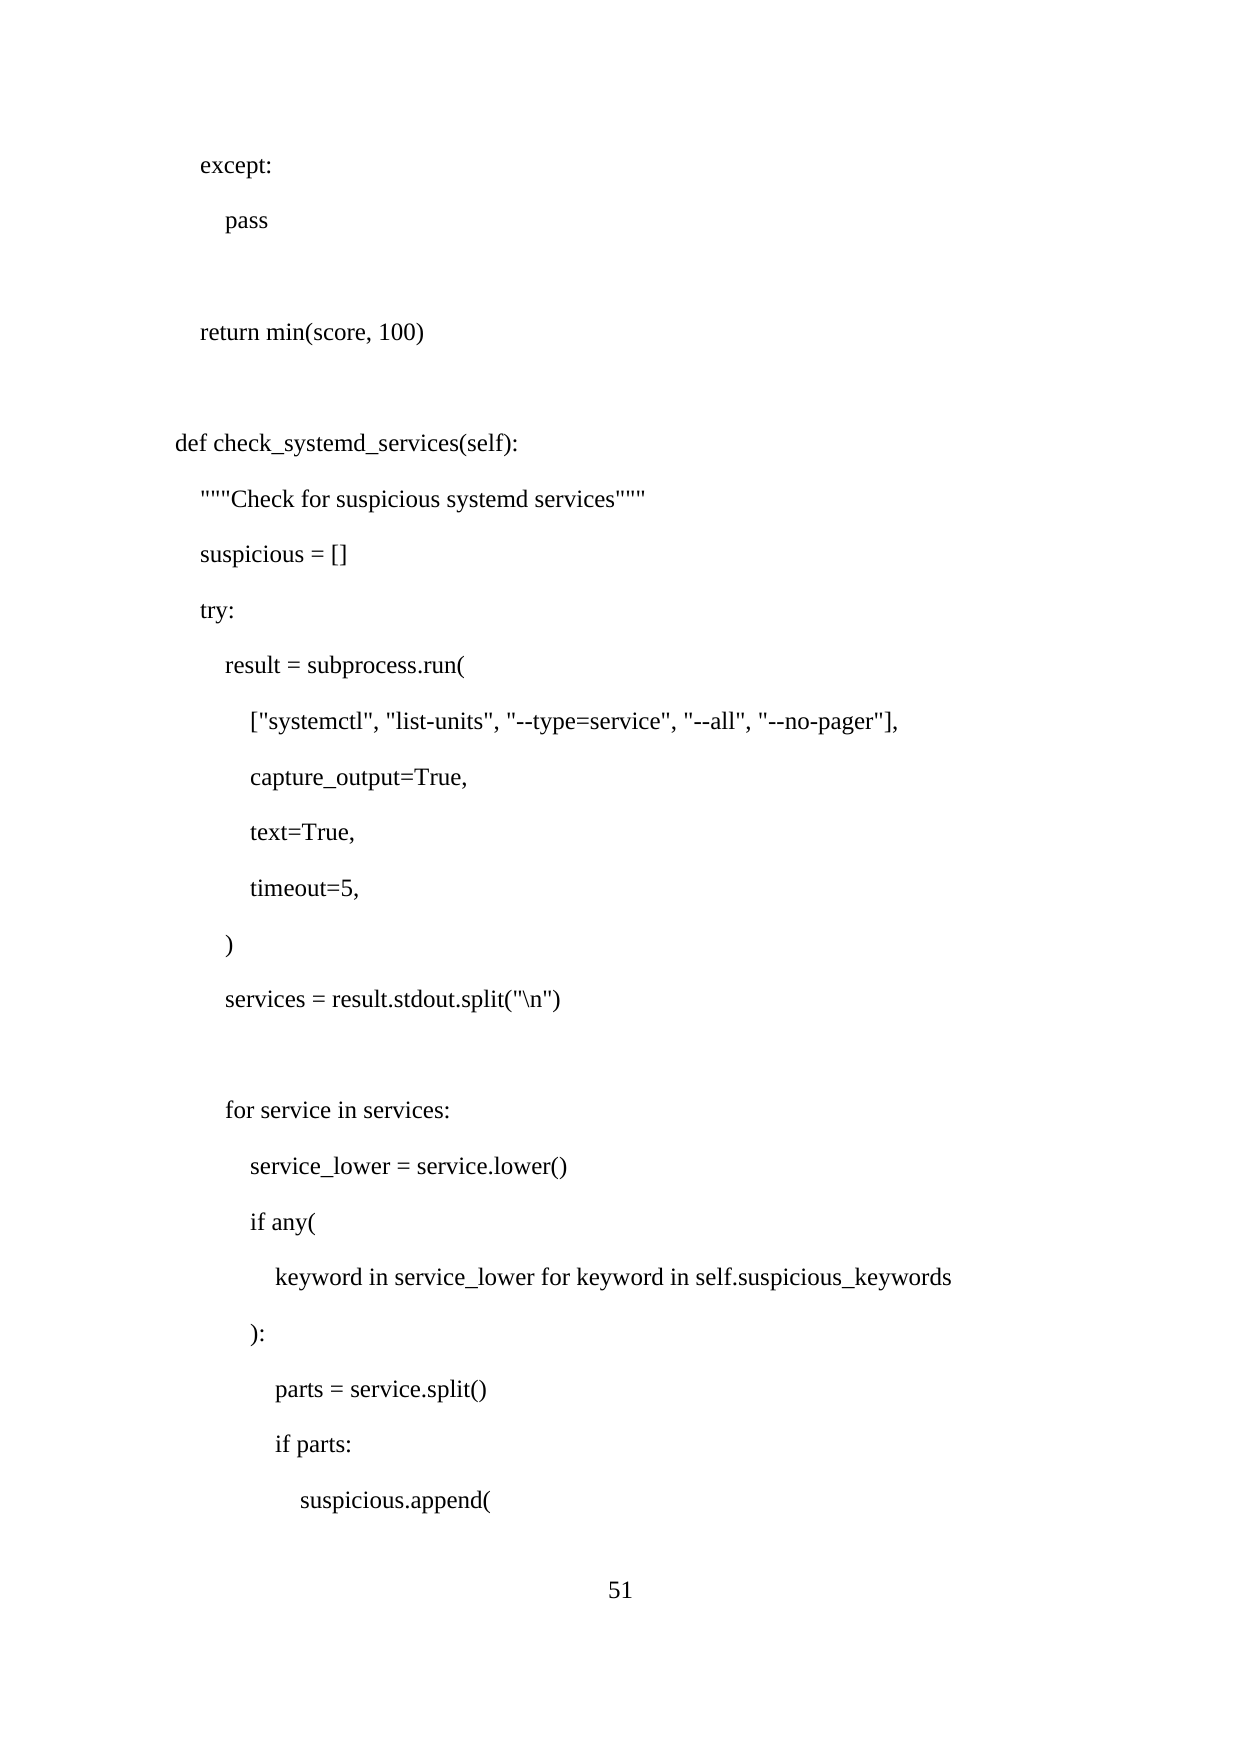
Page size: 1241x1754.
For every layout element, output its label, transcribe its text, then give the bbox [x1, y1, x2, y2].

text suspicious = [] [150, 539, 1091, 568]
text result = subprocess.run( [150, 651, 1091, 679]
text ): [150, 1318, 1091, 1347]
text capture_output=True, [150, 762, 1091, 791]
text if any( [150, 1207, 1091, 1236]
text services = result.stdout.split("\n") [150, 984, 1091, 1013]
text parts = service.split() [150, 1374, 1091, 1402]
text ) [150, 929, 1091, 957]
text keyword in service_lower for keyword in self.suspicious_keywords [150, 1262, 1091, 1291]
text except: [150, 150, 1091, 179]
text text=True, [150, 817, 1091, 846]
text service_lower = service.lower() [150, 1151, 1091, 1180]
text try: [150, 595, 1091, 624]
text suspicious.append( [150, 1485, 1091, 1514]
text """Check for suspicious systemd services""" [150, 484, 1091, 512]
text if parts: [150, 1429, 1091, 1458]
text def check_systemd_services(self): [150, 428, 1091, 457]
text timeout=5, [150, 873, 1091, 902]
text for service in services: [150, 1096, 1091, 1124]
text pass [150, 206, 1091, 234]
text return min(score, 100) [150, 317, 1091, 346]
text ["systemctl", "list-units", "--type=service", "--all", "--no-pager"], [150, 706, 1091, 735]
